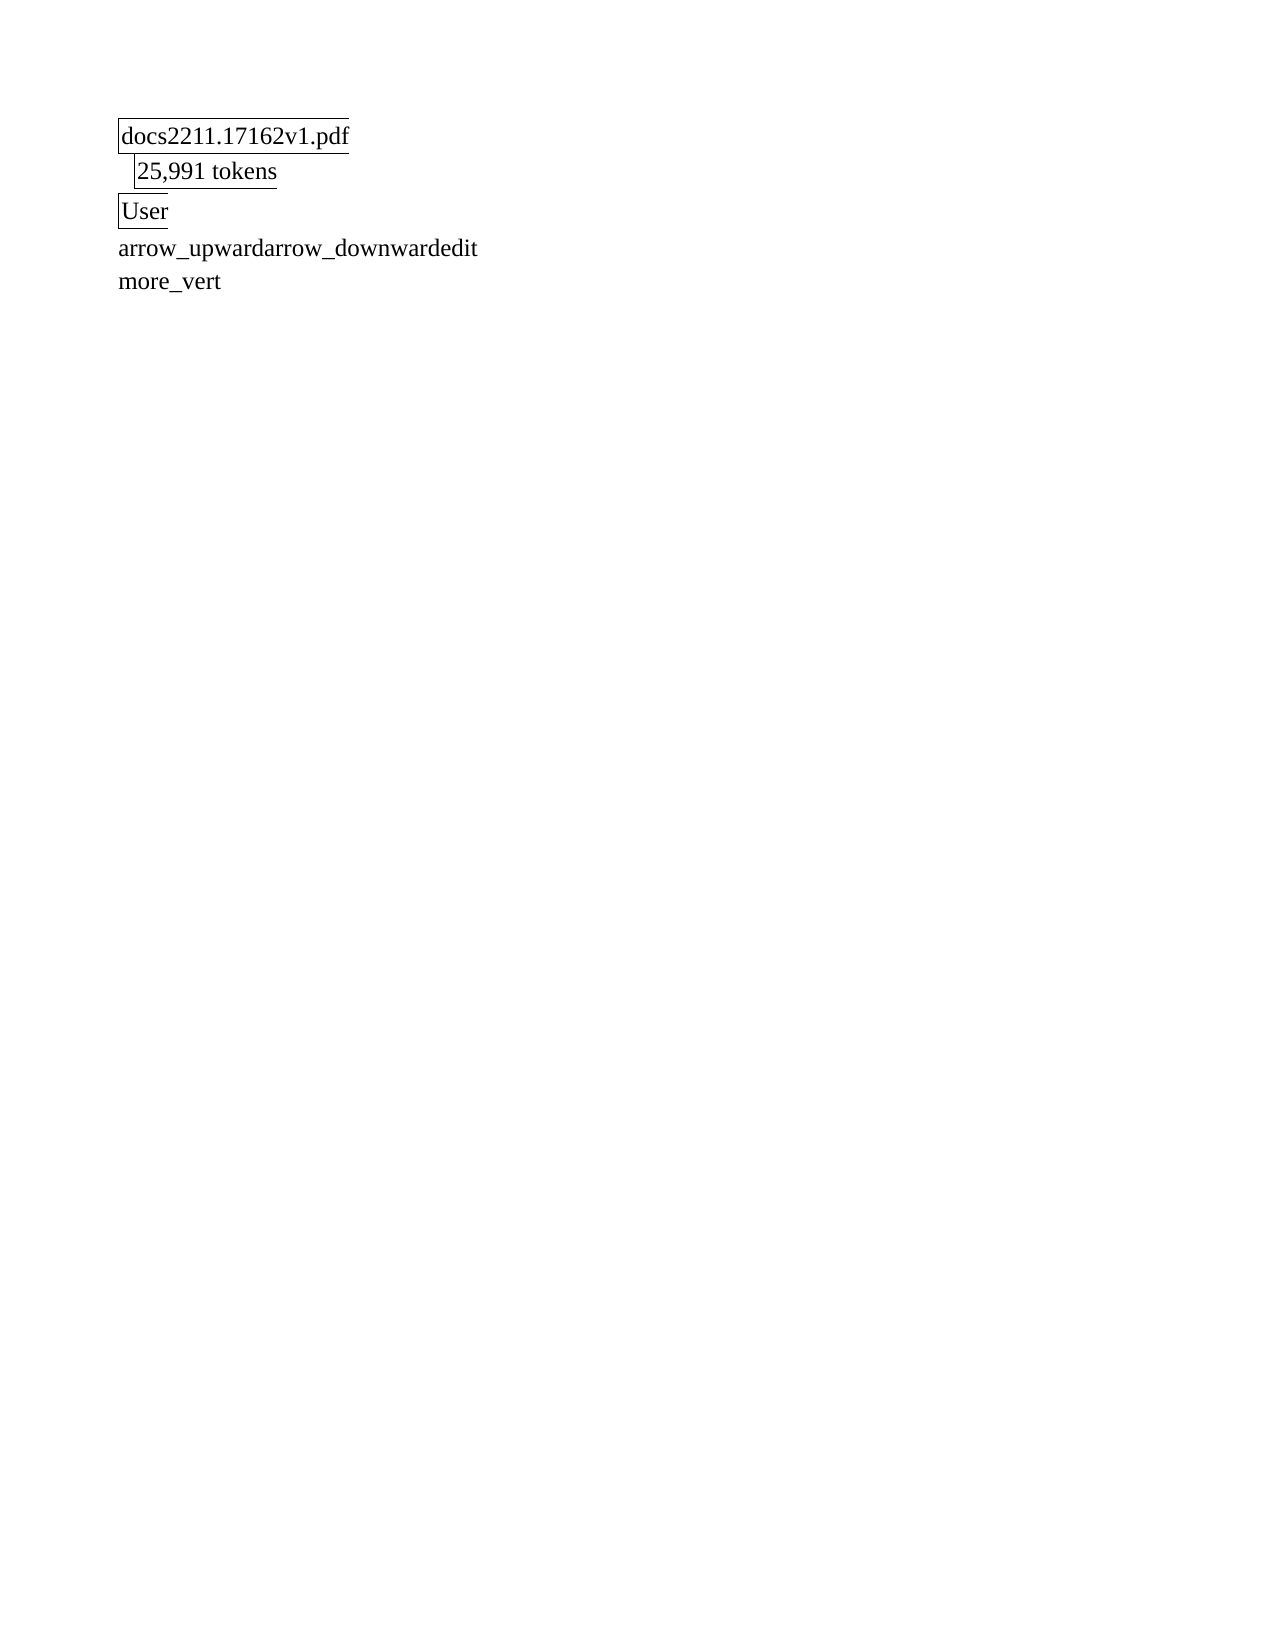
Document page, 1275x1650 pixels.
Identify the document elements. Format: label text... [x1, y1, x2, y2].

text 25,991 tokens [135, 153, 1157, 188]
text arrow_upwardarrow_downwardedit [118, 233, 1157, 262]
text more_vert [118, 266, 1157, 295]
text docs2211.17162v1.pdf [119, 118, 1157, 153]
text User [119, 193, 1157, 228]
